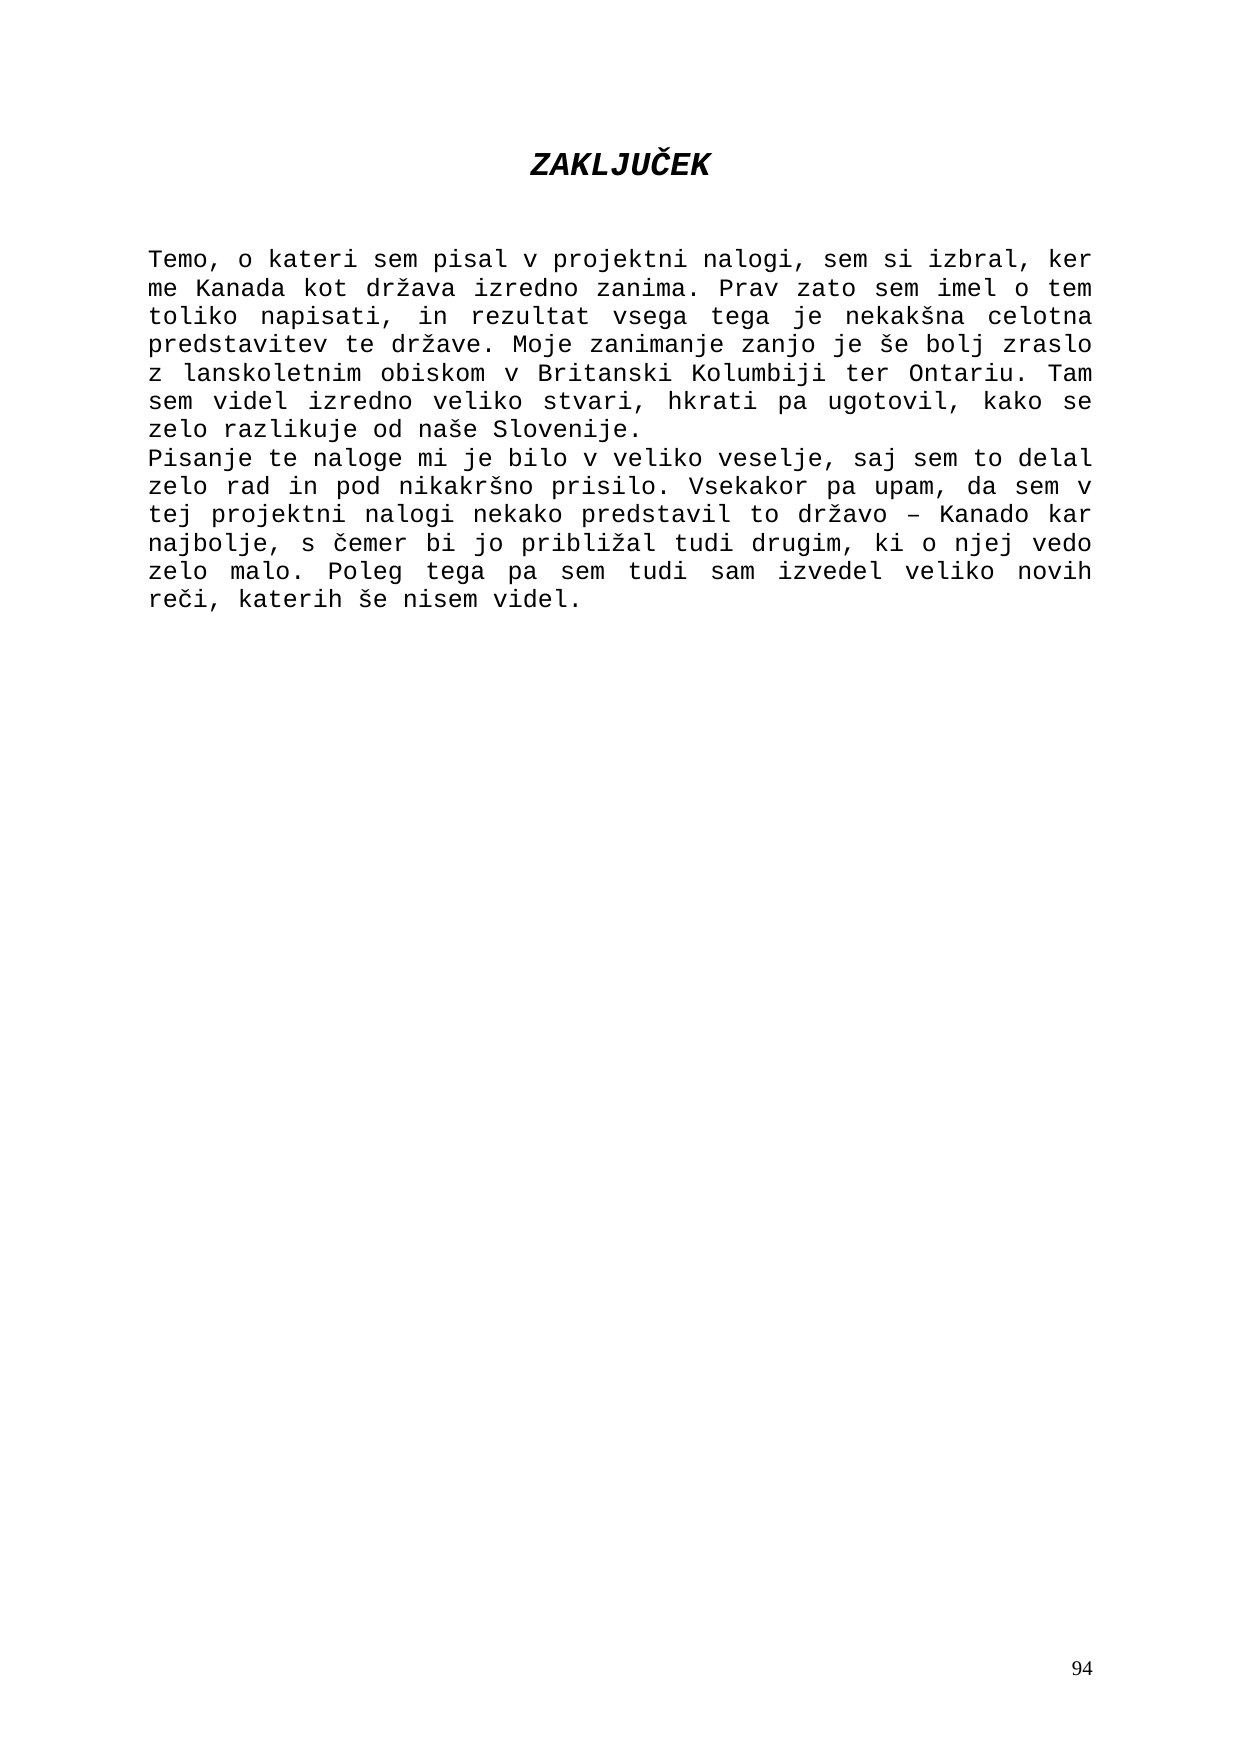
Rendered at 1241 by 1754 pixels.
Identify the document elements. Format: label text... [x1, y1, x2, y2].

text Pisanje te naloge mi je bilo v veliko veselje, saj sem to delal zelo rad in pod nikakršno prisilo. Vsekakor pa upam, da sem v tej projektni nalogi nekako predstavil to državo – Kanado kar najbolje, s čemer bi jo približal tudi drugim, ki o njej vedo zelo malo. Poleg tega pa sem tudi sam izvedel veliko novih reči, katerih še nisem videl. [148, 445, 1093, 615]
text Temo, o kateri sem pisal v projektni nalogi, sem si izbral, ker me Kanada kot država izredno zanima. Prav zato sem imel o tem toliko napisati, in rezultat vsega tega je nekakšna celotna predstavitev te države. Moje zanimanje zanjo je še bolj zraslo z lanskoletnim obiskom v Britanski Kolumbiji ter Ontariu. Tam sem videl izredno veliko stvari, hkrati pa ugotovil, kako se zelo razlikuje od naše Slovenije. [148, 247, 1093, 445]
subtitle ZAKLJUČEK [148, 148, 1093, 185]
